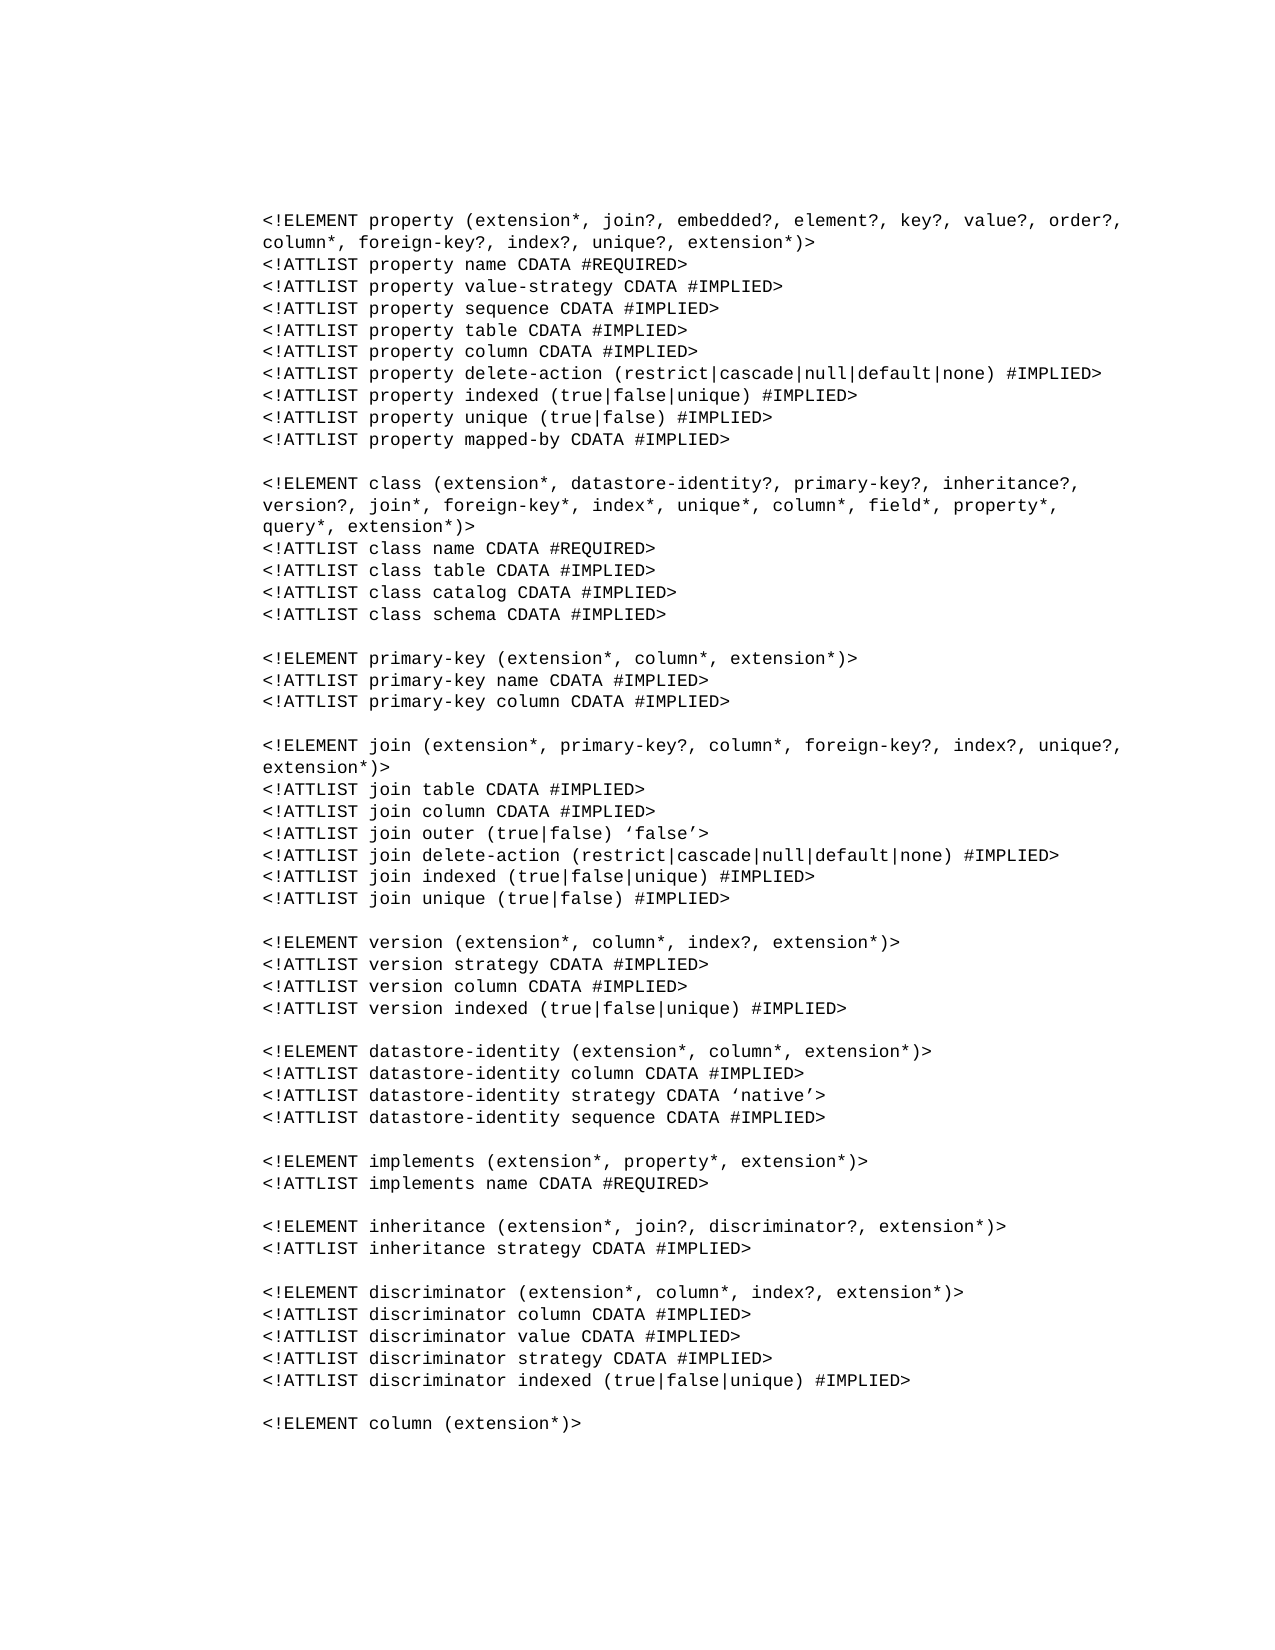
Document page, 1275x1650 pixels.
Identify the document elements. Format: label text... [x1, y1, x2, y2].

text <!ATTLIST version indexed (true|false|unique) #IMPLIED> [262, 997, 1125, 1019]
text <!ATTLIST property delete-action (restrict|cascade|null|default|none) #IMPLIED> [262, 363, 1125, 385]
text <!ATTLIST class table CDATA #IMPLIED> [262, 560, 1125, 582]
text <!ATTLIST property indexed (true|false|unique) #IMPLIED> [262, 385, 1125, 407]
text <!ATTLIST property table CDATA #IMPLIED> [262, 319, 1125, 341]
text <!ELEMENT datastore-identity (extension*, column*, extension*)> [262, 1041, 1125, 1063]
text <!ELEMENT primary-key (extension*, column*, extension*)> [262, 647, 1125, 669]
text <!ATTLIST datastore-identity column CDATA #IMPLIED> [262, 1063, 1125, 1085]
text <!ATTLIST discriminator value CDATA #IMPLIED> [262, 1326, 1125, 1347]
text <!ELEMENT column (extension*)> [262, 1413, 1125, 1435]
text <!ATTLIST version strategy CDATA #IMPLIED> [262, 954, 1125, 976]
text <!ATTLIST property value-strategy CDATA #IMPLIED> [262, 276, 1125, 297]
text <!ATTLIST property column CDATA #IMPLIED> [262, 341, 1125, 363]
text <!ELEMENT discriminator (extension*, column*, index?, extension*)> [262, 1282, 1125, 1304]
text <!ATTLIST implements name CDATA #REQUIRED> [262, 1172, 1125, 1194]
text <!ATTLIST join table CDATA #IMPLIED> [262, 779, 1125, 801]
text <!ATTLIST primary-key name CDATA #IMPLIED> [262, 669, 1125, 691]
text <!ATTLIST inheritance strategy CDATA #IMPLIED> [262, 1238, 1125, 1260]
text <!ELEMENT property (extension*, join?, embedded?, element?, key?, value?, order?, column*, foreign-key?, index?, unique?, extension*)> [262, 210, 1125, 254]
text <!ATTLIST discriminator indexed (true|false|unique) #IMPLIED> [262, 1369, 1125, 1391]
text <!ATTLIST property mapped-by CDATA #IMPLIED> [262, 429, 1125, 451]
text <!ATTLIST discriminator strategy CDATA #IMPLIED> [262, 1347, 1125, 1369]
text <!ATTLIST discriminator column CDATA #IMPLIED> [262, 1304, 1125, 1326]
text <!ATTLIST version column CDATA #IMPLIED> [262, 976, 1125, 997]
text <!ATTLIST datastore-identity strategy CDATA ‘native’> [262, 1085, 1125, 1107]
text <!ELEMENT implements (extension*, property*, extension*)> [262, 1151, 1125, 1172]
text <!ELEMENT inheritance (extension*, join?, discriminator?, extension*)> [262, 1216, 1125, 1238]
text <!ATTLIST join delete-action (restrict|cascade|null|default|none) #IMPLIED> [262, 844, 1125, 866]
text <!ATTLIST join indexed (true|false|unique) #IMPLIED> [262, 866, 1125, 888]
text <!ATTLIST property sequence CDATA #IMPLIED> [262, 297, 1125, 319]
text <!ATTLIST class schema CDATA #IMPLIED> [262, 604, 1125, 626]
text <!ATTLIST datastore-identity sequence CDATA #IMPLIED> [262, 1107, 1125, 1129]
text <!ELEMENT join (extension*, primary-key?, column*, foreign-key?, index?, unique?, extension*)> [262, 735, 1125, 779]
text <!ELEMENT version (extension*, column*, index?, extension*)> [262, 932, 1125, 954]
text <!ELEMENT class (extension*, datastore-identity?, primary-key?, inheritance?, version?, join*, foreign-key*, index*, unique*, column*, field*, property*, query*, extension*)> [262, 472, 1125, 538]
text <!ATTLIST join outer (true|false) ‘false’> [262, 822, 1125, 844]
text <!ATTLIST primary-key column CDATA #IMPLIED> [262, 691, 1125, 713]
text <!ATTLIST class catalog CDATA #IMPLIED> [262, 582, 1125, 604]
text <!ATTLIST class name CDATA #REQUIRED> [262, 538, 1125, 560]
text <!ATTLIST join column CDATA #IMPLIED> [262, 801, 1125, 822]
text <!ATTLIST join unique (true|false) #IMPLIED> [262, 888, 1125, 910]
text <!ATTLIST property name CDATA #REQUIRED> [262, 254, 1125, 276]
text <!ATTLIST property unique (true|false) #IMPLIED> [262, 407, 1125, 429]
